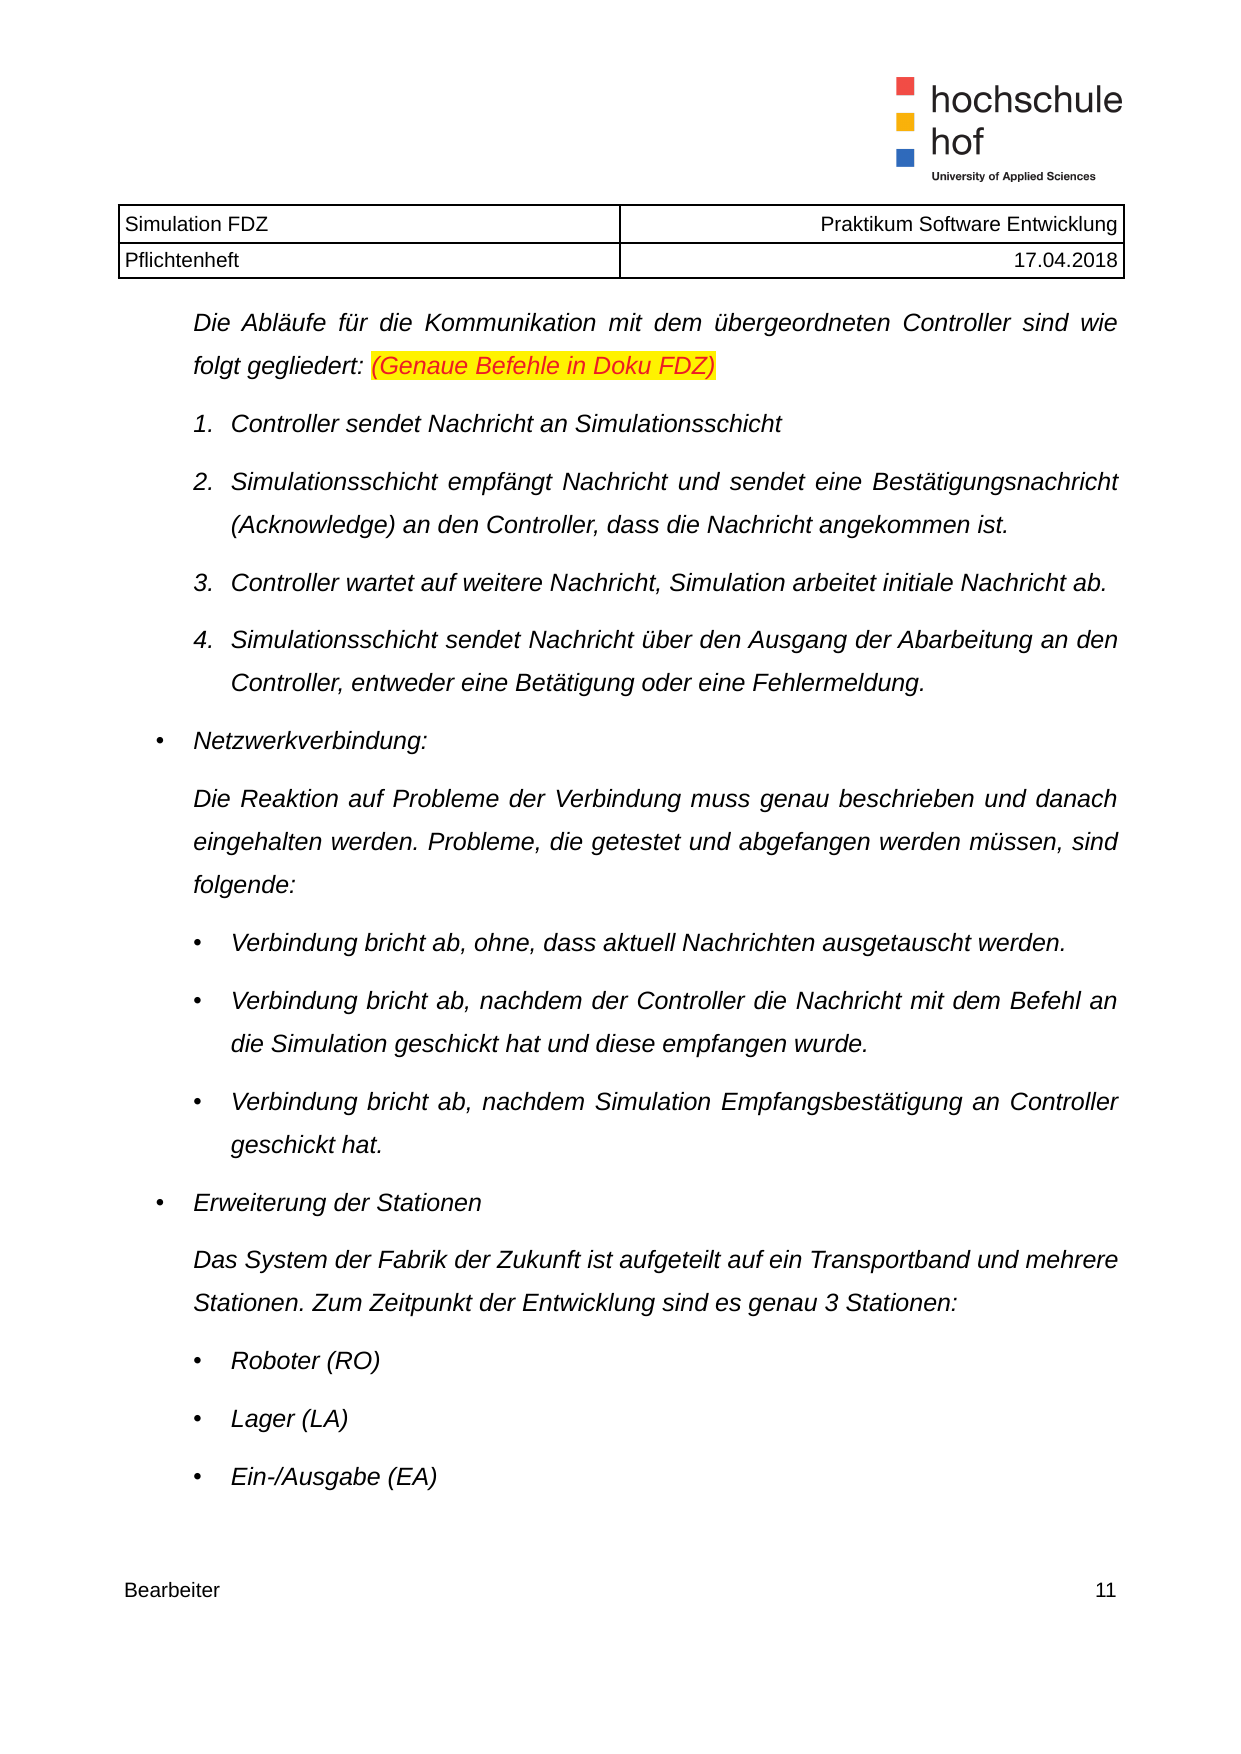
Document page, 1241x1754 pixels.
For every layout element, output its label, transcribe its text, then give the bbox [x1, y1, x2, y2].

list Das System der Fabrik der Zukunft ist aufgeteilt auf ein Transportband und mehrere Stationen. Zum Zeitpunkt der Entwicklung sind es genau 3 Stationen: [156, 1245, 1122, 1317]
list Verbindung bricht ab, ohne, dass aktuell Nachrichten ausgetauscht werden. [193, 928, 1122, 957]
list Verbindung bricht ab, nachdem Simulation Empfangsbestätigung an Controller geschickt hat. [193, 1087, 1122, 1158]
list Ein-/Ausgabe (EA) [193, 1462, 1122, 1491]
list Roboter (RO) [193, 1346, 1122, 1375]
list Die Reaktion auf Probleme der Verbindung muss genau beschrieben und danach eingehalten werden. Probleme, die getestet und abgefangen werden müssen, sind folgende: [156, 784, 1122, 899]
picture [896, 77, 1122, 182]
list Controller wartet auf weitere Nachricht, Simulation arbeitet initiale Nachricht ab. [193, 567, 1122, 596]
list Controller sendet Nachricht an Simulationsschicht [193, 409, 1122, 438]
list Erweiterung der Stationen [156, 1187, 1122, 1216]
list Verbindung bricht ab, nachdem der Controller die Nachricht mit dem Befehl an die Simulation geschickt hat und diese empfangen wurde. [193, 986, 1122, 1058]
list Netzwerkverbindung: [156, 726, 1122, 755]
list Lager (LA) [193, 1404, 1122, 1433]
list Simulationsschicht sendet Nachricht über den Ausgang der Abarbeitung an den Controller, entweder eine Betätigung oder eine Fehlermeldung. [193, 625, 1122, 697]
list Die Abläufe für die Kommunikation mit dem übergeordneten Controller sind wie folgt gegliedert: (Genaue Befehle in Doku FDZ) [156, 308, 1122, 380]
list Simulationsschicht empfängt Nachricht und sendet eine Bestätigungsnachricht (Acknowledge) an den Controller, dass die Nachricht angekommen ist. [193, 467, 1122, 538]
